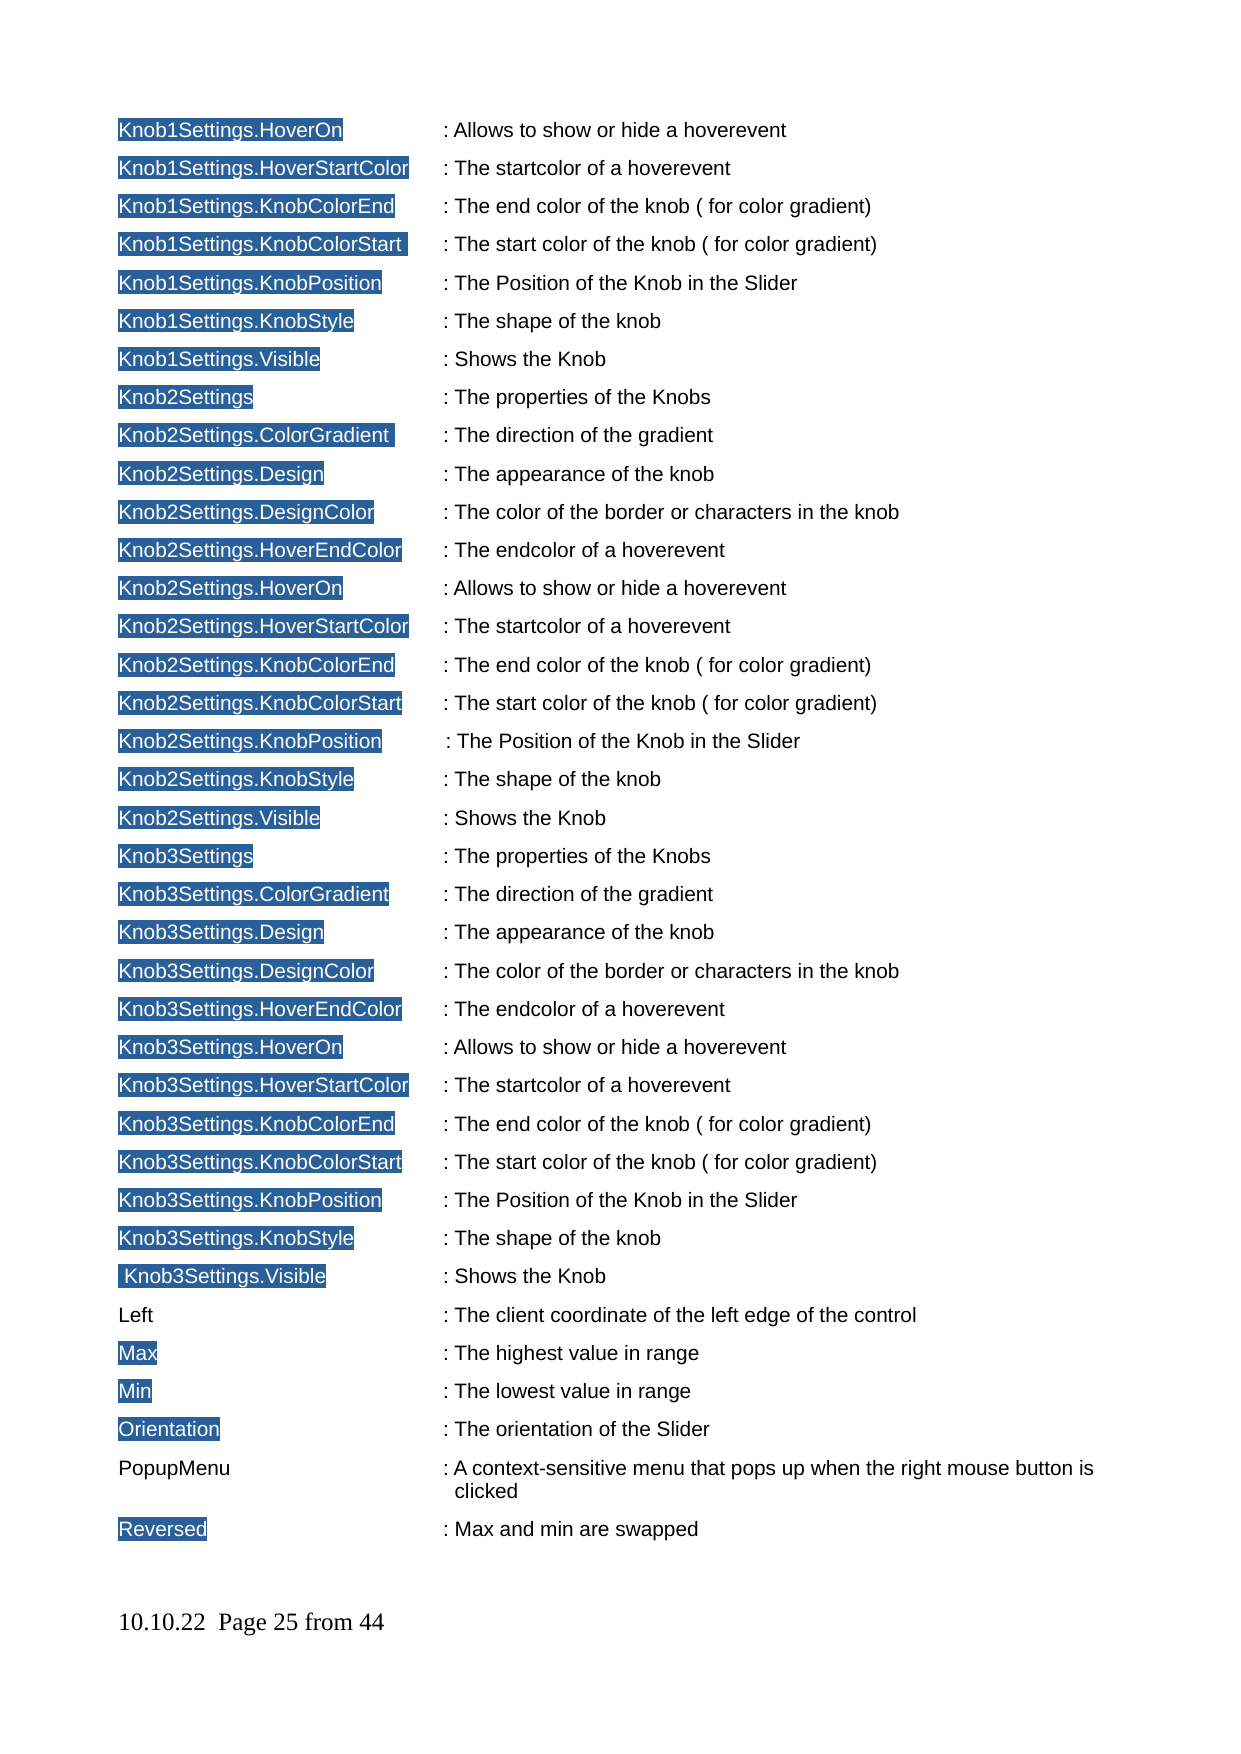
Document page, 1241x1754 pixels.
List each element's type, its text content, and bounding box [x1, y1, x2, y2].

text Knob2Settings.ColorGradient : The direction of the gradient [118, 424, 1122, 448]
text Reversed : Max and min are swapped [118, 1518, 1122, 1542]
text Knob2Settings : The properties of the Knobs [118, 386, 1122, 409]
text Knob2Settings.Visible : Shows the Knob [118, 806, 1122, 830]
text Knob2Settings.DesignColor : The color of the border or characters in the knob [118, 500, 1122, 524]
text PopupMenu : A context-sensitive menu that pops up when the right mouse button is clicked [118, 1456, 1122, 1503]
text Knob3Settings.HoverEndColor : The endcolor of a hoverevent [118, 997, 1122, 1021]
text Orientation : The orientation of the Slider [118, 1418, 1122, 1442]
text Knob2Settings.KnobPosition : The Position of the Knob in the Slider [118, 730, 1122, 753]
text Knob1Settings.KnobColorEnd : The end color of the knob ( for color gradient) [118, 194, 1122, 218]
text Knob1Settings.KnobPosition : The Position of the Knob in the Slider [118, 271, 1122, 295]
text Knob3Settings : The properties of the Knobs [118, 844, 1122, 868]
text Knob1Settings.HoverStartColor : The startcolor of a hoverevent [118, 156, 1122, 180]
text Knob2Settings.KnobStyle : The shape of the knob [118, 768, 1122, 792]
text Knob1Settings.HoverOn : Allows to show or hide a hoverevent [118, 118, 1122, 142]
text Knob3Settings.KnobPosition : The Position of the Knob in the Slider [118, 1188, 1122, 1212]
text Knob3Settings.Design : The appearance of the knob [118, 921, 1122, 944]
text Knob2Settings.HoverStartColor : The startcolor of a hoverevent [118, 615, 1122, 639]
text Knob3Settings.HoverStartColor : The startcolor of a hoverevent [118, 1074, 1122, 1097]
text Knob2Settings.KnobColorEnd : The end color of the knob ( for color gradient) [118, 653, 1122, 677]
text Knob2Settings.Design : The appearance of the knob [118, 462, 1122, 486]
text Max : The highest value in range [118, 1341, 1122, 1365]
text Knob1Settings.KnobStyle : The shape of the knob [118, 309, 1122, 333]
text Knob3Settings.KnobColorStart : The start color of the knob ( for color gradient) [118, 1150, 1122, 1174]
text Knob1Settings.Visible : Shows the Knob [118, 347, 1122, 371]
text Knob3Settings.HoverOn : Allows to show or hide a hoverevent [118, 1036, 1122, 1059]
text Knob3Settings.Visible : Shows the Knob [118, 1265, 1122, 1289]
text Knob2Settings.HoverEndColor : The endcolor of a hoverevent [118, 539, 1122, 562]
text Min : The lowest value in range [118, 1380, 1122, 1403]
text Knob2Settings.HoverOn : Allows to show or hide a hoverevent [118, 577, 1122, 601]
text Knob2Settings.KnobColorStart : The start color of the knob ( for color gradient) [118, 692, 1122, 715]
text Knob3Settings.KnobStyle : The shape of the knob [118, 1227, 1122, 1250]
text Knob3Settings.DesignColor : The color of the border or characters in the knob [118, 959, 1122, 983]
text Knob3Settings.ColorGradient : The direction of the gradient [118, 883, 1122, 906]
text Knob3Settings.KnobColorEnd : The end color of the knob ( for color gradient) [118, 1112, 1122, 1136]
text Knob1Settings.KnobColorStart : The start color of the knob ( for color gradient) [118, 233, 1122, 256]
text Left : The client coordinate of the left edge of the control [118, 1303, 1122, 1327]
